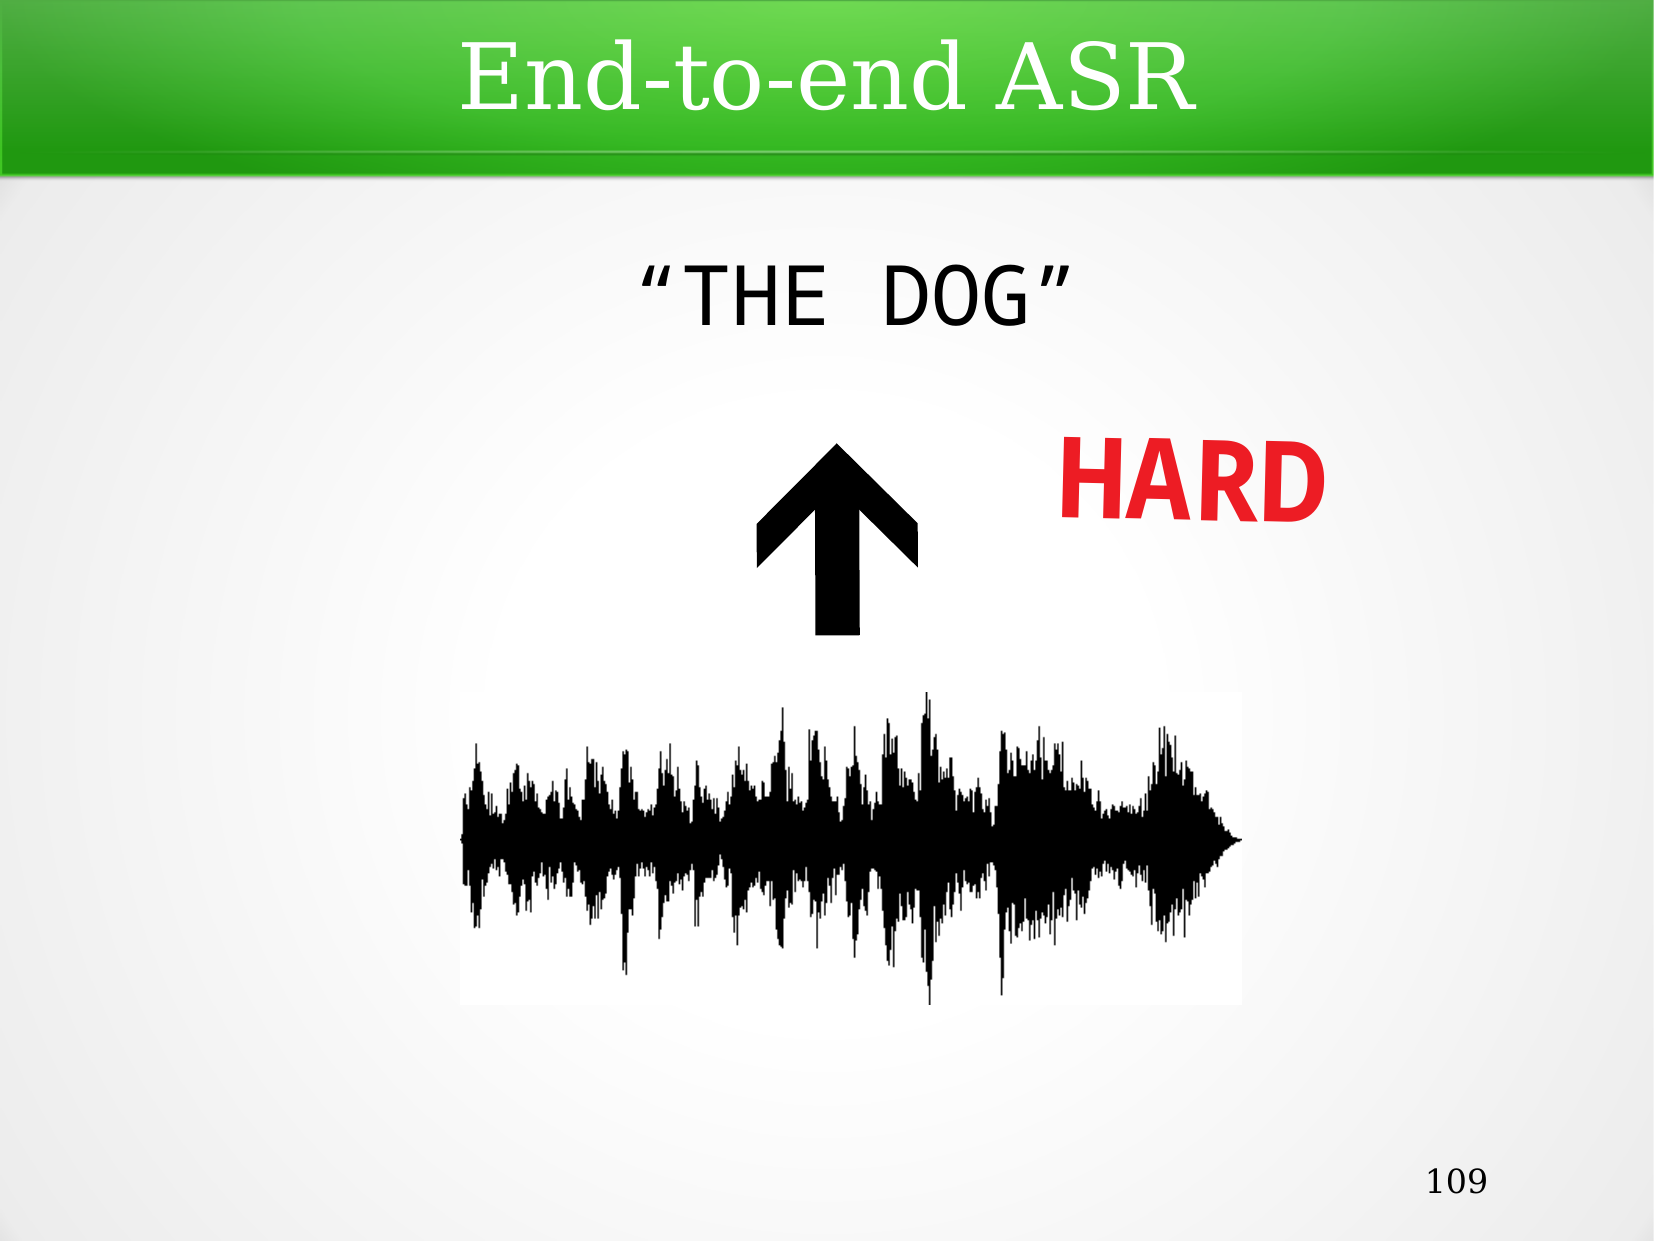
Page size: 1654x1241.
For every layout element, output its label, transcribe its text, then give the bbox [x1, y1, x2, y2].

text_box “THE DOG” [616, 229, 1157, 356]
title End-to-end ASR [82, 11, 1571, 154]
text_box HARD [1038, 389, 1501, 715]
picture [0, 0, 1654, 1241]
